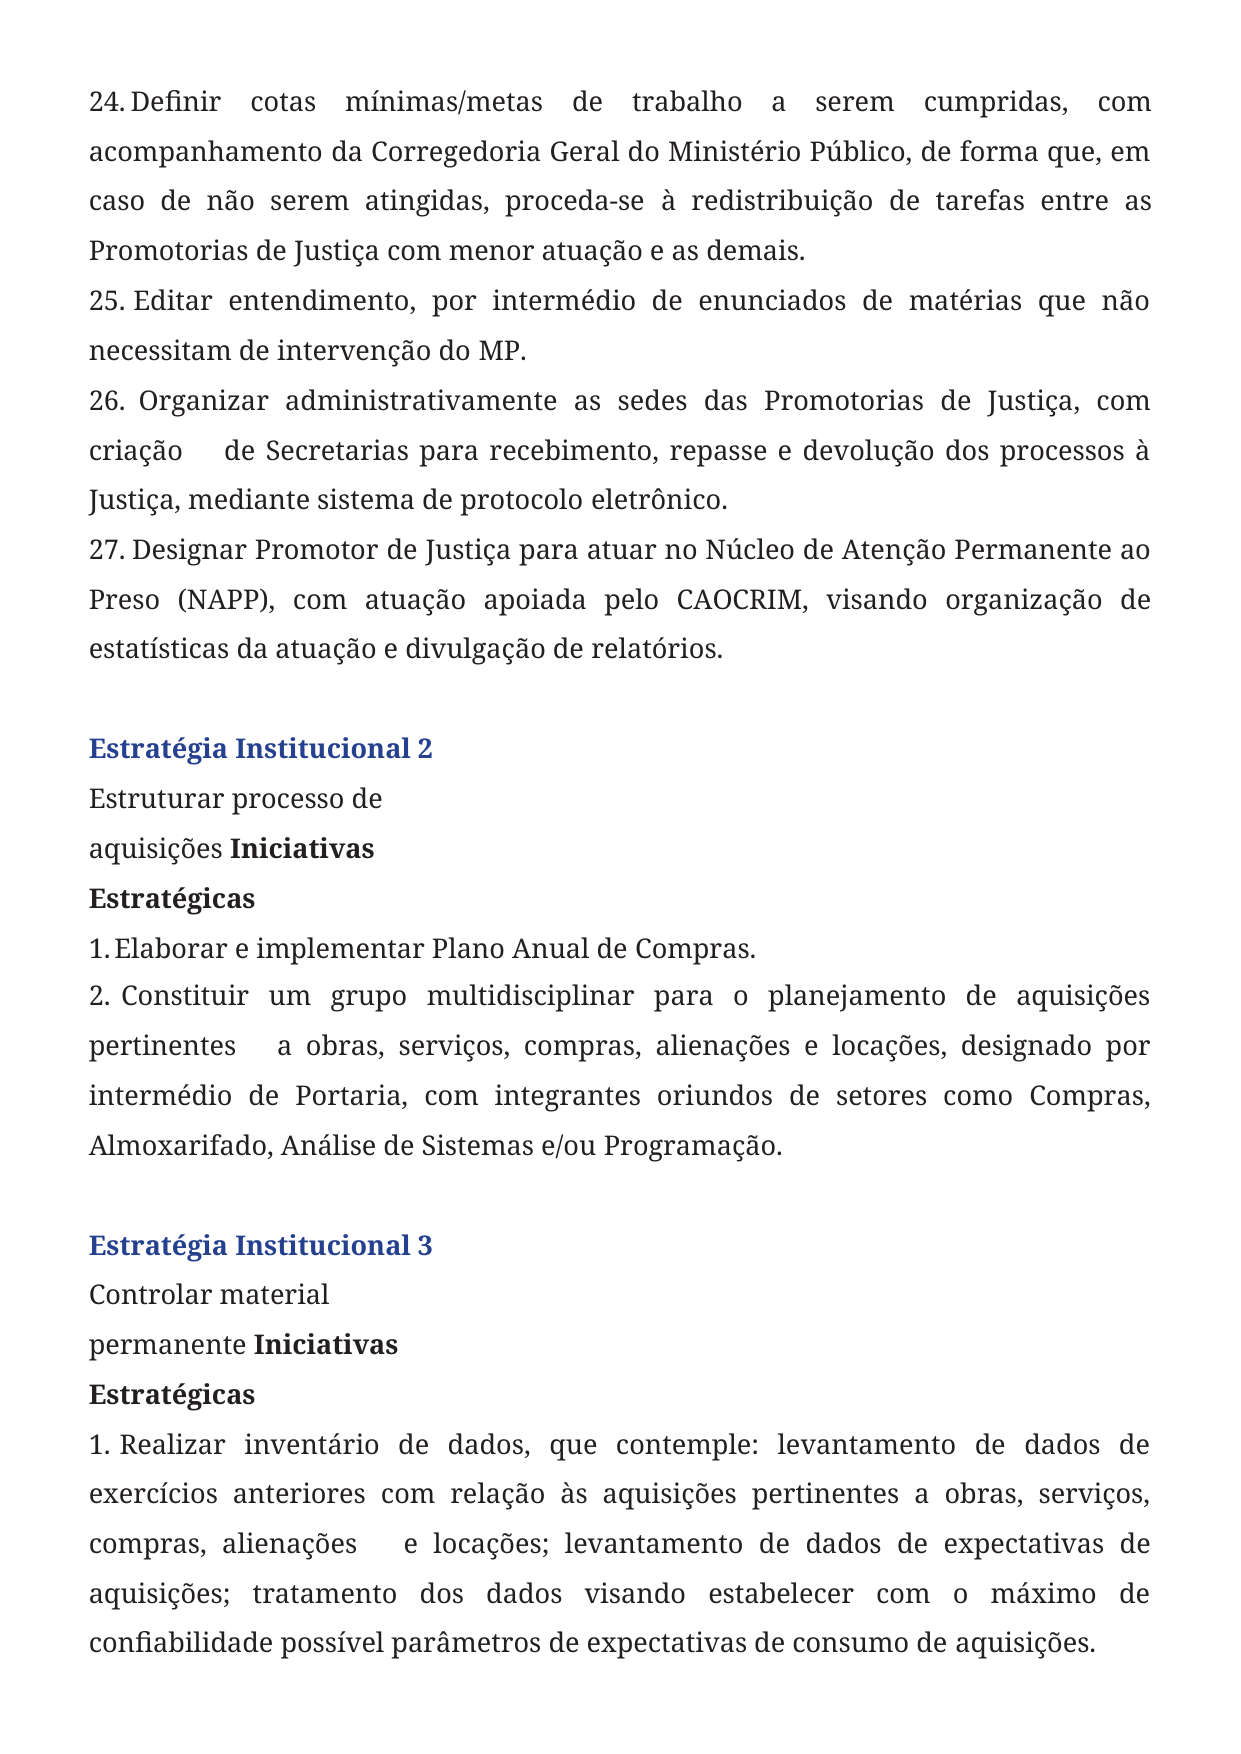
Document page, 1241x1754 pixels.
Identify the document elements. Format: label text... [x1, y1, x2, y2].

list Definir cotas mínimas/metas de trabalho a serem cumpridas, com acompanhamento da Corregedoria Geral do Ministério Público, de forma que, em caso de não serem atingidas, proceda-se à redistribuição de tarefas entre as Promotorias de Justiça com menor atuação e as demais. [88, 82, 1152, 268]
list Elaborar e implementar Plano Anual de Compras. [88, 929, 1240, 966]
list Organizar administrativamente as sedes das Promotorias de Justiça, com criação de Secretarias para recebimento, repasse e devolução dos processos à Justiça, mediante sistema de protocolo eletrônico. [88, 381, 1152, 517]
text Estratégia Institucional 3 Controlar material permanente Iniciativas Estratégicas [88, 1226, 464, 1412]
list Editar entendimento, por intermédio de enunciados de matérias que não necessitam de intervenção do MP. [88, 282, 1152, 368]
list Realizar inventário de dados, que contemple: levantamento de dados de exercícios anteriores com relação às aquisições pertinentes a obras, serviços, compras, alienações e locações; levantamento de dados de expectativas de aquisições; tratamento dos dados visando estabelecer com o máximo de confiabilidade possível parâmetros de expectativas de consumo de aquisições. [88, 1425, 1152, 1661]
list Designar Promotor de Justiça para atuar no Núcleo de Atenção Permanente ao Preso (NAPP), com atuação apoiada pelo CAOCRIM, visando organização de estatísticas da atuação e divulgação de relatórios. [88, 531, 1152, 667]
text Estratégia Institucional 2 Estruturar processo de aquisições Iniciativas Estratégicas [88, 730, 493, 916]
list Constituir um grupo multidisciplinar para o planejamento de aquisições pertinentes a obras, serviços, compras, alienações e locações, designado por intermédio de Portaria, com integrantes oriundos de setores como Compras, Almoxarifado, Análise de Sistemas e/ou Programação. [88, 977, 1152, 1163]
